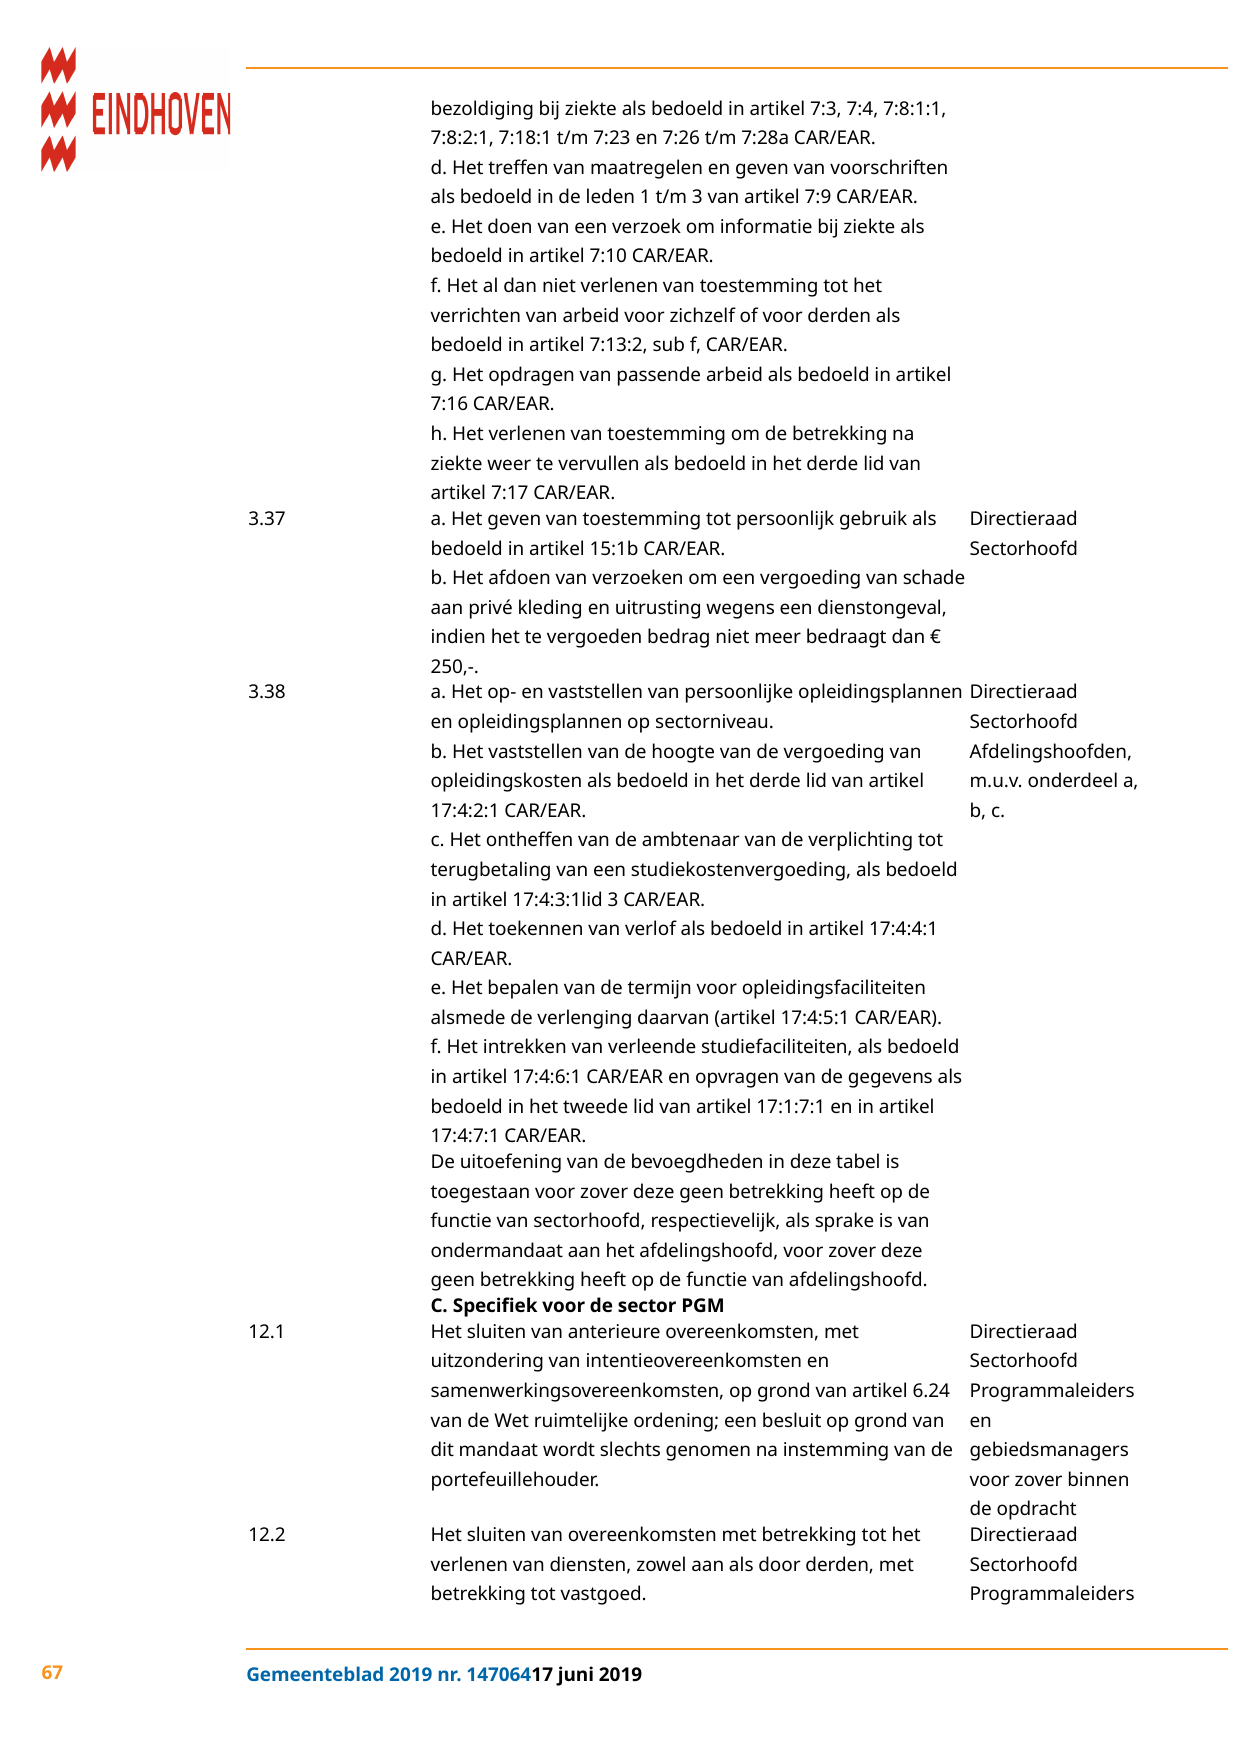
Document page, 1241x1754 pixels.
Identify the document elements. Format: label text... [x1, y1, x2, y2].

table_cell Het sluiten van anterieure overeenkomsten, met uitzondering van intentieovereenkomsten en samenwerkingsovereenkomsten, op grond van artikel 6.24 van de Wet ruimtelijke ordening; een besluit op grond van dit mandaat wordt slechts genomen na instemming van de portefeuillehouder. [430, 1318, 969, 1521]
table_cell [248, 95, 430, 505]
table_cell De uitoefening van de bevoegdheden in deze tabel is toegestaan voor zover deze geen betrekking heeft op de functie van sectorhoofd, respectievelijk, als sprake is van ondermandaat aan het afdelingshoofd, voor zover deze geen betrekking heeft op de functie van afdelingshoofd. [430, 1148, 969, 1292]
table_cell C. Specifiek voor de sector PGM [430, 1292, 969, 1318]
table_cell a. Het op- en vaststellen van persoonlijke opleidingsplannen en opleidingsplannen op sectorniveau. b. Het vaststellen van de hoogte van de vergoeding van opleidingskosten als bedoeld in het derde lid van artikel 17:4:2:1 CAR/EAR. c. Het ontheffen van de ambtenaar van de verplichting tot terugbetaling van een studiekostenvergoeding, als bedoeld in artikel 17:4:3:1lid 3 CAR/EAR. d. Het toekennen van verlof als bedoeld in artikel 17:4:4:1 CAR/EAR. e. Het bepalen van de termijn voor opleidingsfaciliteiten alsmede de verlenging daarvan (artikel 17:4:5:1 CAR/EAR). f. Het intrekken van verleende studiefaciliteiten, als bedoeld in artikel 17:4:6:1 CAR/EAR en opvragen van de gegevens als bedoeld in het tweede lid van artikel 17:1:7:1 en in artikel 17:4:7:1 CAR/EAR. [430, 679, 969, 1148]
table_cell 12.2 [248, 1521, 430, 1606]
table_cell bezoldiging bij ziekte als bedoeld in artikel 7:3, 7:4, 7:8:1:1, 7:8:2:1, 7:18:1 t/m 7:23 en 7:26 t/m 7:28a CAR/EAR. d. Het treffen van maatregelen en geven van voorschriften als bedoeld in de leden 1 t/m 3 van artikel 7:9 CAR/EAR. e. Het doen van een verzoek om informatie bij ziekte als bedoeld in artikel 7:10 CAR/EAR. f. Het al dan niet verlenen van toestemming tot het verrichten van arbeid voor zichzelf of voor derden als bedoeld in artikel 7:13:2, sub f, CAR/EAR. g. Het opdragen van passende arbeid als bedoeld in artikel 7:16 CAR/EAR. h. Het verlenen van toestemming om de betrekking na ziekte weer te vervullen als bedoeld in het derde lid van artikel 7:17 CAR/EAR. [430, 95, 969, 505]
table_cell 12.1 [248, 1318, 430, 1521]
table_cell a. Het geven van toestemming tot persoonlijk gebruik als bedoeld in artikel 15:1b CAR/EAR. b. Het afdoen van verzoeken om een vergoeding van schade aan privé kleding en uitrusting wegens een dienstongeval, indien het te vergoeden bedrag niet meer bedraagt dan € 250,-. [430, 505, 969, 679]
table_cell Directieraad Sectorhoofd Programmaleiders [969, 1521, 1152, 1606]
table_cell Directieraad Sectorhoofd Programmaleiders en gebiedsmanagers voor zover binnen de opdracht [969, 1318, 1152, 1521]
table_cell Het sluiten van overeenkomsten met betrekking tot het verlenen van diensten, zowel aan als door derden, met betrekking tot vastgoed. [430, 1521, 969, 1606]
table_cell [969, 1292, 1152, 1318]
table_cell Directieraad Sectorhoofd [969, 505, 1152, 679]
table_cell [248, 1148, 430, 1292]
table_cell [969, 1148, 1152, 1292]
table_cell Directieraad Sectorhoofd Afdelingshoofden, m.u.v. onderdeel a, b, c. [969, 679, 1152, 1148]
table_cell [969, 95, 1152, 505]
picture [41, 47, 231, 172]
table_cell 3.38 [248, 679, 430, 1148]
table_cell 3.37 [248, 505, 430, 679]
table_cell [248, 1292, 430, 1318]
